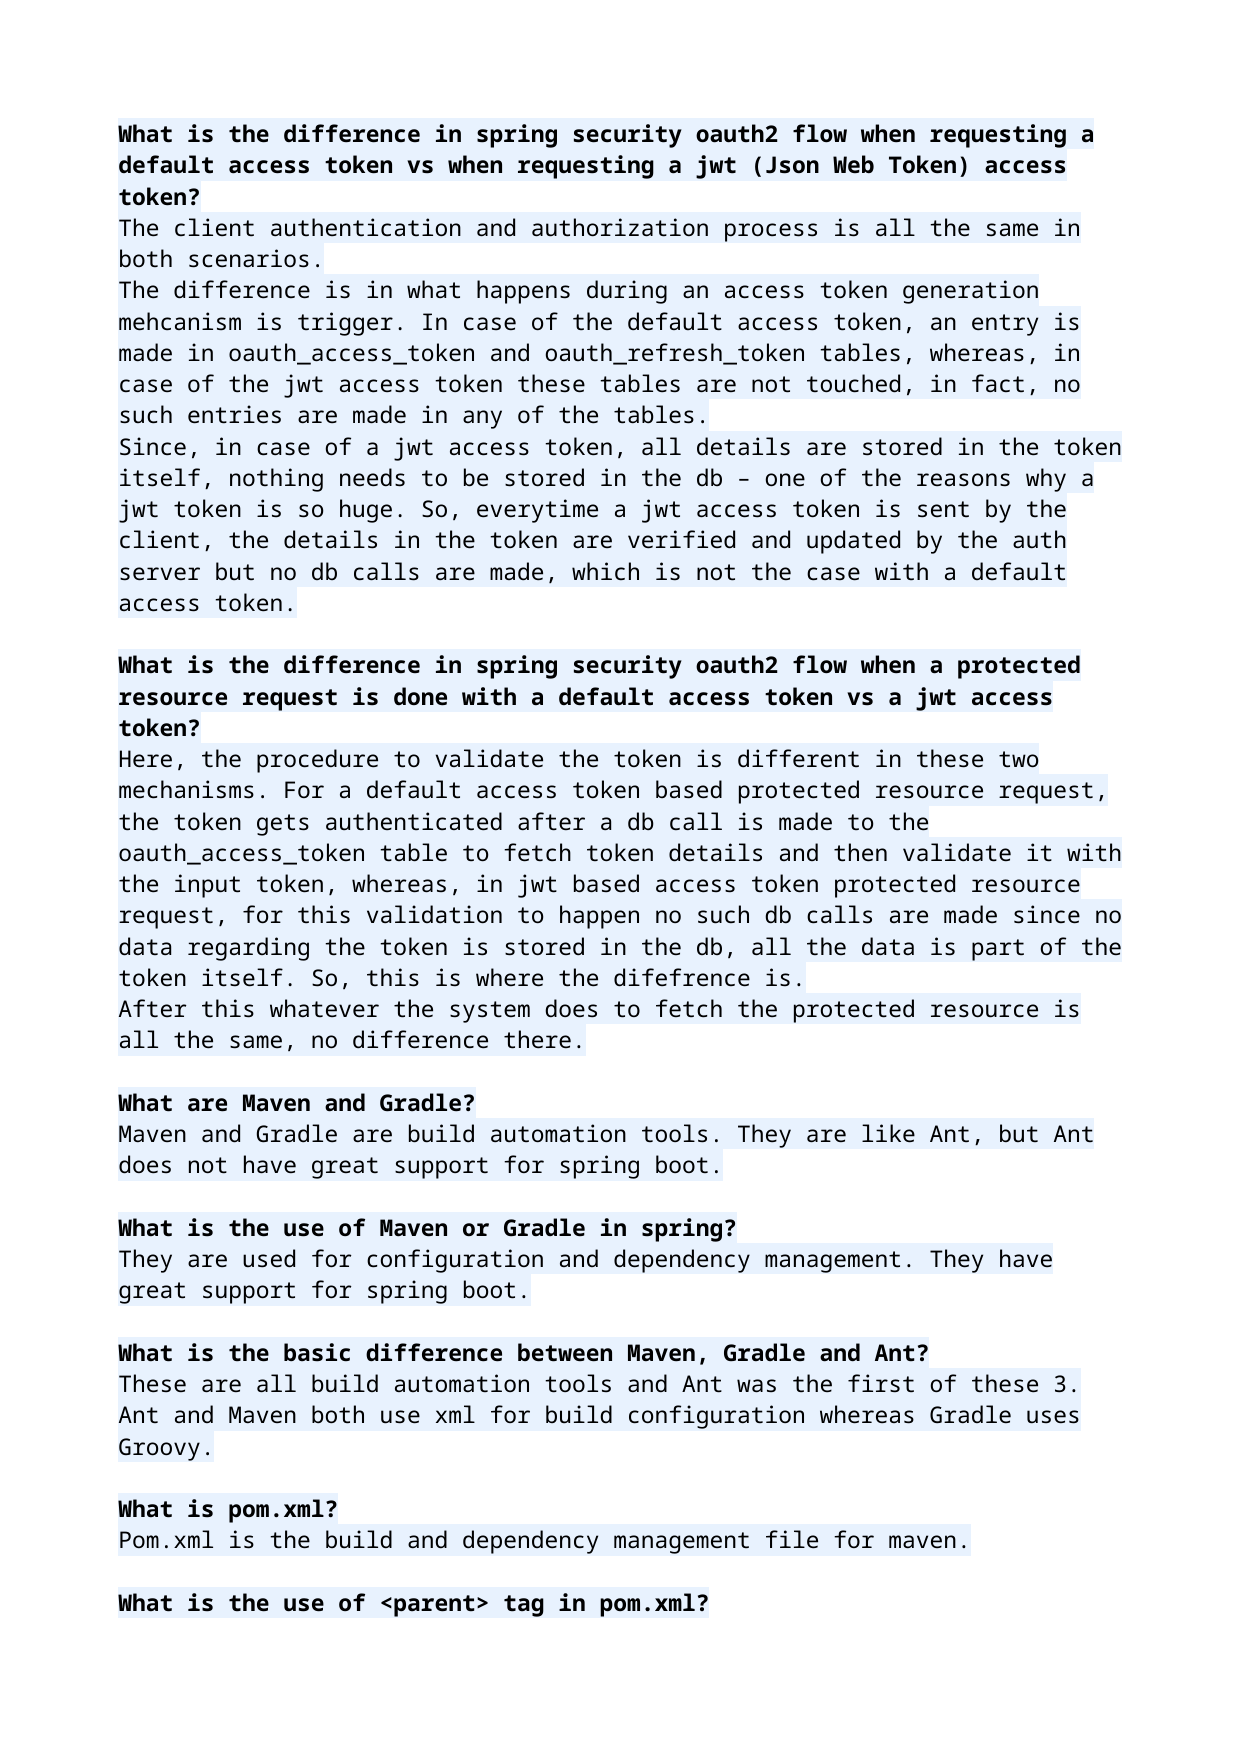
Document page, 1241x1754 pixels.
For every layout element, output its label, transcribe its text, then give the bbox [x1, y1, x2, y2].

text What is the difference in spring security oauth2 flow when requesting a default access token vs when requesting a jwt (Json Web Token) access token? [118, 118, 1122, 212]
text The client authentication and authorization process is all the same in both scenarios. [118, 212, 1122, 274]
text The difference is in what happens during an access token generation mehcanism is trigger. In case of the default access token, an entry is made in oauth_access_token and oauth_refresh_token tables, whereas, in case of the jwt access token these tables are not touched, in fact, no such entries are made in any of the tables. [118, 274, 1122, 431]
text What is the difference in spring security oauth2 flow when a protected resource request is done with a default access token vs a jwt access token? [118, 649, 1122, 743]
text What is pom.xml? [118, 1493, 1122, 1524]
text Since, in case of a jwt access token, all details are stored in the token itself, nothing needs to be stored in the db – one of the reasons why a jwt token is so huge. So, everytime a jwt access token is sent by the client, the details in the token are verified and updated by the auth server but no db calls are made, which is not the case with a default access token. [118, 431, 1122, 618]
text What is the use of Maven or Gradle in spring? [118, 1212, 1122, 1243]
text These are all build automation tools and Ant was the first of these 3. Ant and Maven both use xml for build configuration whereas Gradle uses Groovy. [118, 1368, 1122, 1462]
text Pom.xml is the build and dependency management file for maven. [118, 1524, 1122, 1556]
text They are used for configuration and dependency management. They have great support for spring boot. [118, 1243, 1122, 1306]
text Maven and Gradle are build automation tools. They are like Ant, but Ant does not have great support for spring boot. [118, 1118, 1122, 1181]
text What are Maven and Gradle? [118, 1087, 1122, 1118]
text Here, the procedure to validate the token is different in these two mechanisms. For a default access token based protected resource request, the token gets authenticated after a db call is made to the oauth_access_token table to fetch token details and then validate it with the input token, whereas, in jwt based access token protected resource request, for this validation to happen no such db calls are made since no data regarding the token is stored in the db, all the data is part of the token itself. So, this is where the difefrence is. [118, 743, 1122, 993]
text What is the use of <parent> tag in pom.xml? [118, 1587, 1122, 1618]
text What is the basic difference between Maven, Gradle and Ant? [118, 1337, 1122, 1368]
text After this whatever the system does to fetch the protected resource is all the same, no difference there. [118, 993, 1122, 1056]
